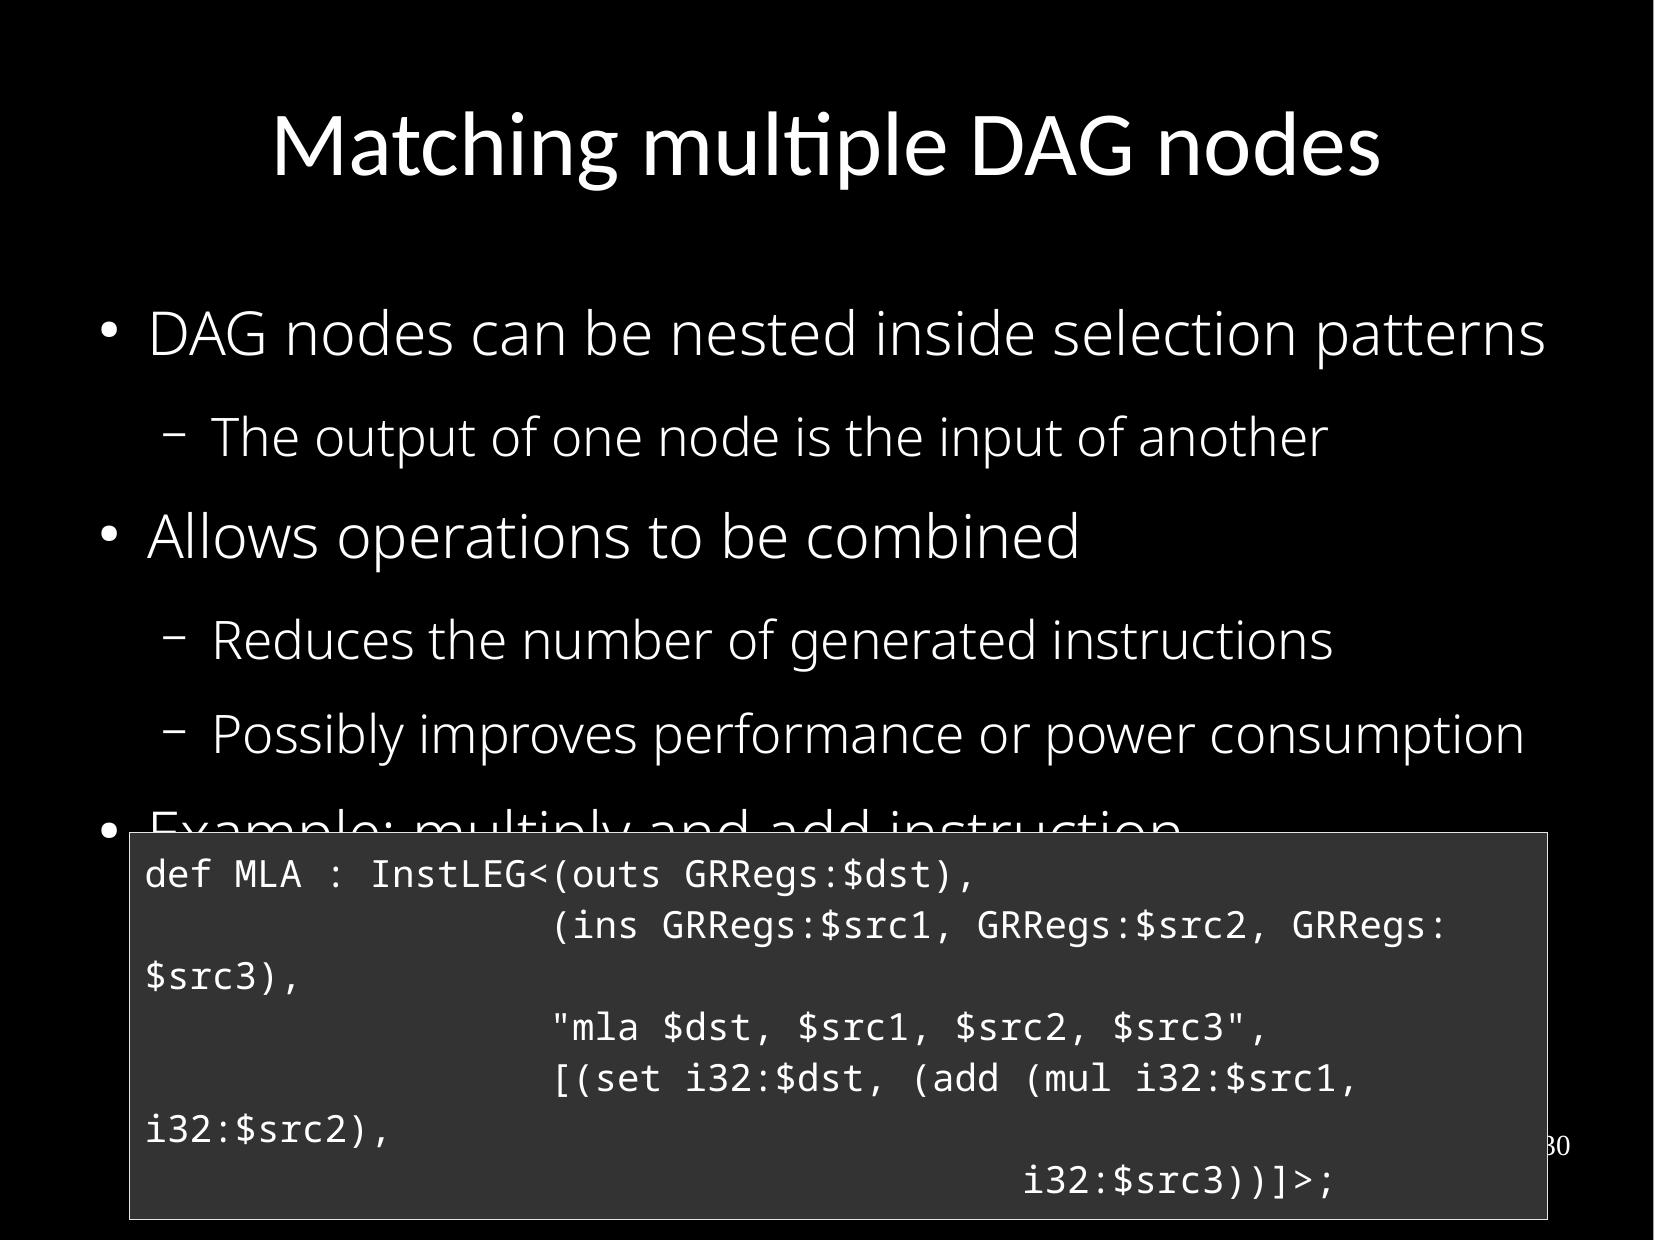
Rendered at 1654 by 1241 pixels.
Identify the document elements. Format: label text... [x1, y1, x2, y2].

text_box def MLA : InstLEG<(outs GRRegs:$dst), (ins GRRegs:$src1, GRRegs:$src2, GRRegs:$src3), "mla $dst, $src1, $src2, $src3", [(set i32:$dst, (add (mul i32:$src1, i32:$src2), i32:$src3))]>; [129, 832, 1548, 1069]
title Matching multiple DAG nodes [82, 49, 1571, 257]
list DAG nodes can be nested inside selection patterns The output of one node is the input of another Allows operations to be combined Reduces the number of generated instructions Possibly improves performance or power consumption Example: multiply and add instruction [82, 290, 1571, 1010]
